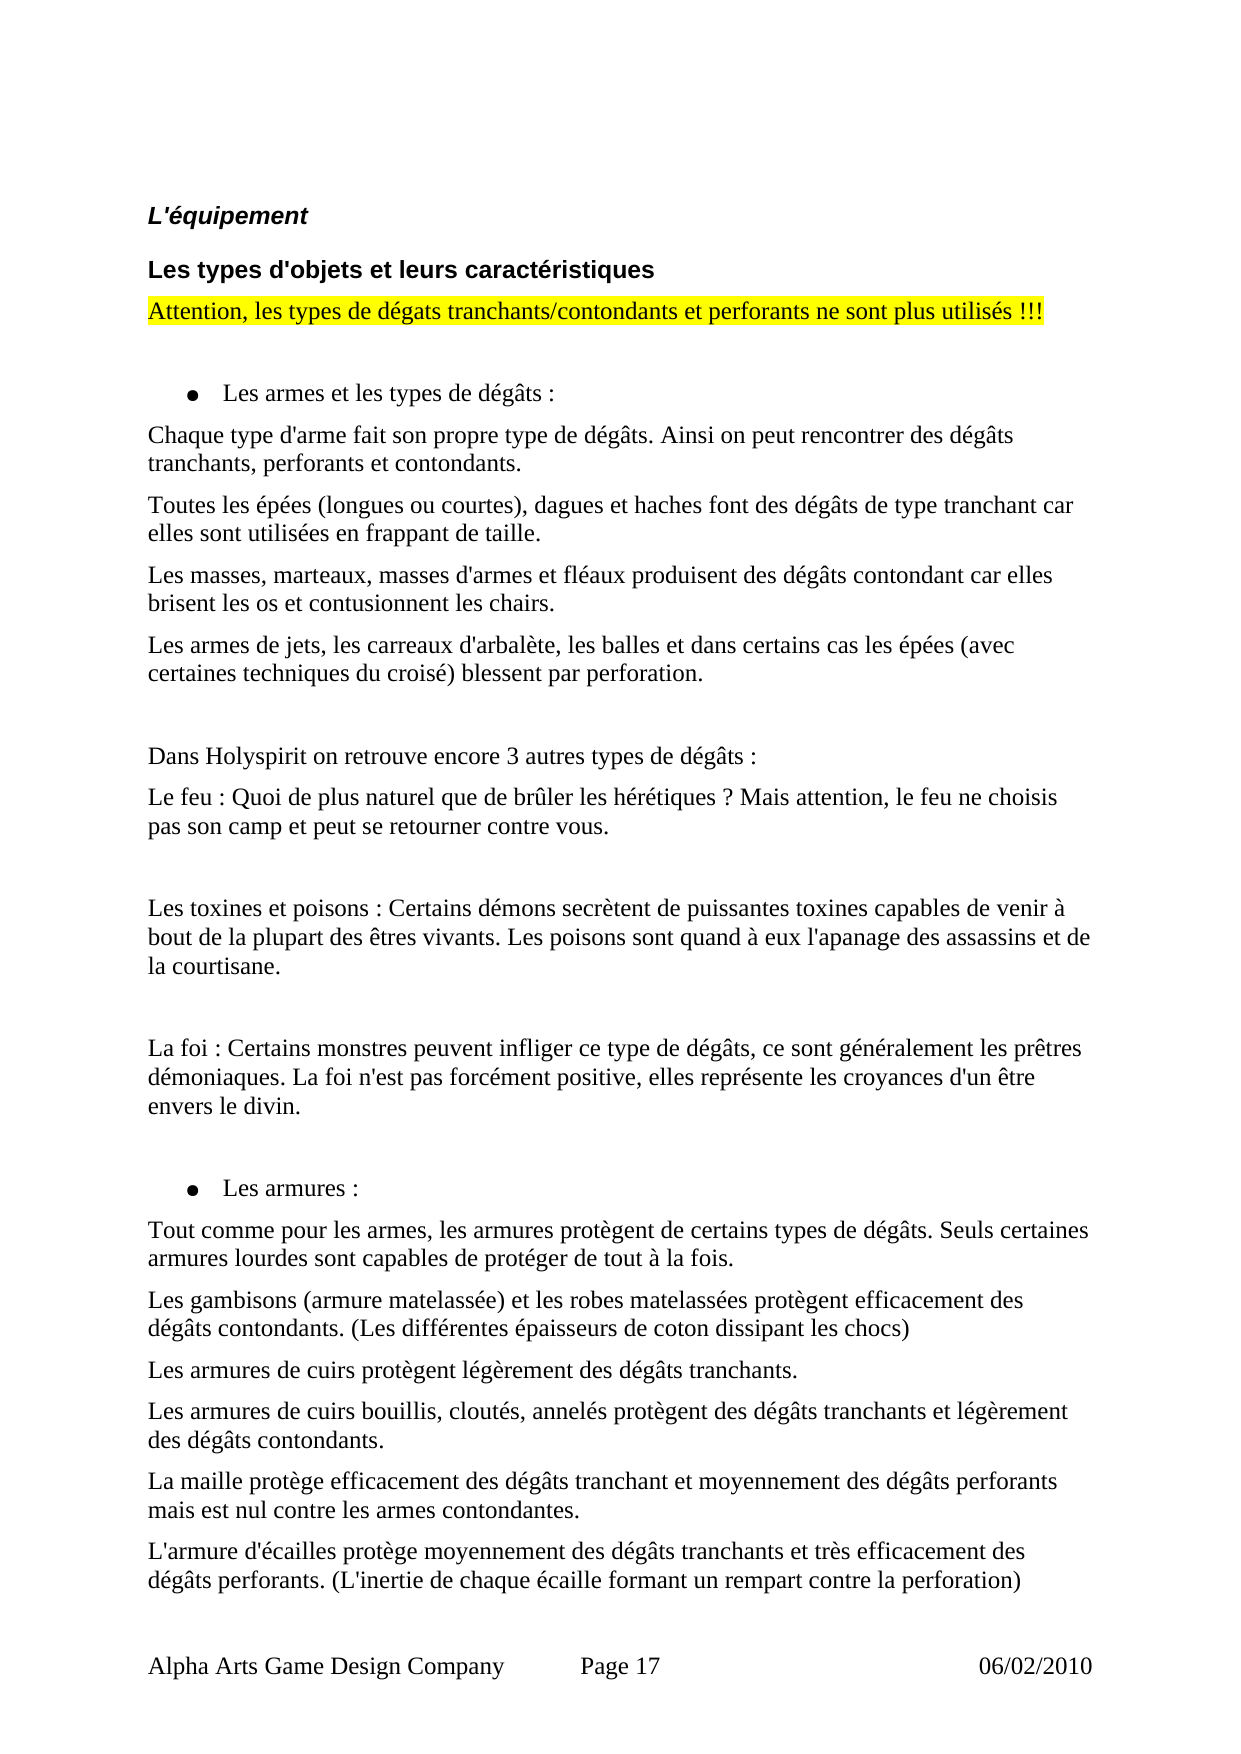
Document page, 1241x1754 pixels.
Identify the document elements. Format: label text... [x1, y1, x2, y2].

list Les armes et les types de dégâts : [185, 378, 1092, 407]
text La foi : Certains monstres peuvent infliger ce type de dégâts, ce sont généralement les prêtres démoniaques. La foi n'est pas forcément positive, elles représente les croyances d'un être envers le divin. [148, 1033, 1092, 1120]
text Les armures de cuirs bouillis, cloutés, annelés protègent des dégâts tranchants et légèrement des dégâts contondants. [148, 1396, 1092, 1453]
text La maille protège efficacement des dégâts tranchant et moyennement des dégâts perforants mais est nul contre les armes contondantes. [148, 1466, 1092, 1523]
text Toutes les épées (longues ou courtes), dagues et haches font des dégâts de type tranchant car elles sont utilisées en frappant de taille. [148, 490, 1092, 547]
text Attention, les types de dégats tranchants/contondants et perforants ne sont plus utilisés !!! [148, 296, 1092, 325]
text Chaque type d'arme fait son propre type de dégâts. Ainsi on peut rencontrer des dégâts tranchants, perforants et contondants. [148, 420, 1092, 477]
text Les toxines et poisons : Certains démons secrètent de puissantes toxines capables de venir à bout de la plupart des êtres vivants. Les poisons sont quand à eux l'apanage des assassins et de la courtisane. [148, 893, 1092, 980]
text Les armes de jets, les carreaux d'arbalète, les balles et dans certains cas les épées (avec certaines techniques du croisé) blessent par perforation. [148, 630, 1092, 687]
text L'armure d'écailles protège moyennement des dégâts tranchants et très efficacement des dégâts perforants. (L'inertie de chaque écaille formant un rempart contre la perforation) [148, 1536, 1092, 1593]
subtitle L'équipement [148, 201, 1092, 230]
text Dans Holyspirit on retrouve encore 3 autres types de dégâts : [148, 741, 1092, 770]
text Tout comme pour les armes, les armures protègent de certains types de dégâts. Seuls certaines armures lourdes sont capables de protéger de tout à la fois. [148, 1215, 1092, 1272]
text Le feu : Quoi de plus naturel que de brûler les hérétiques ? Mais attention, le feu ne choisis pas son camp et peut se retourner contre vous. [148, 782, 1092, 840]
text Les masses, marteaux, masses d'armes et fléaux produisent des dégâts contondant car elles brisent les os et contusionnent les chairs. [148, 560, 1092, 617]
text Les armures de cuirs protègent légèrement des dégâts tranchants. [148, 1355, 1092, 1383]
text Les gambisons (armure matelassée) et les robes matelassées protègent efficacement des dégâts contondants. (Les différentes épaisseurs de coton dissipant les chocs) [148, 1285, 1092, 1342]
list Les armures : [185, 1173, 1092, 1202]
subtitle Les types d'objets et leurs caractéristiques [148, 255, 1092, 283]
